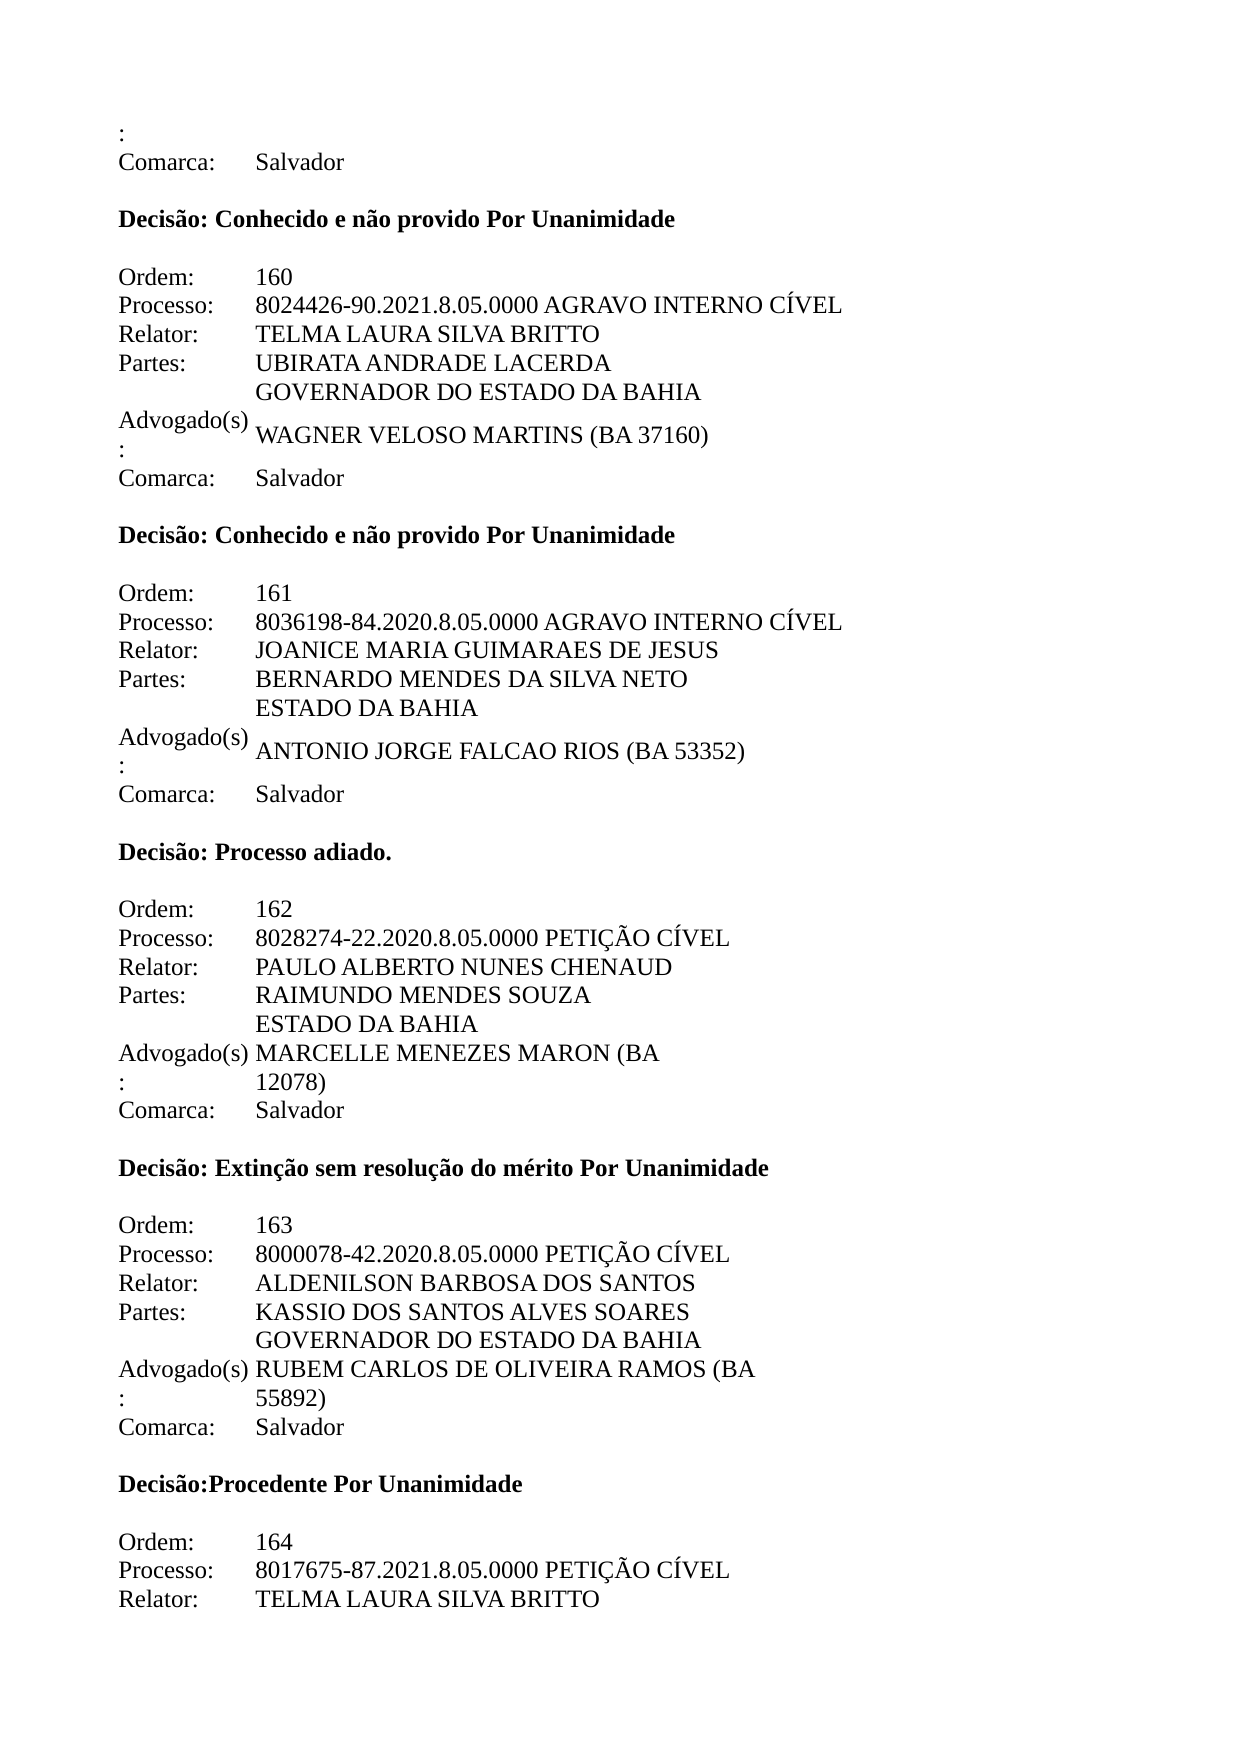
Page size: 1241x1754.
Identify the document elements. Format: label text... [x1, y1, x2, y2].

table_cell ALDENILSON BARBOSA DOS SANTOS [255, 1268, 829, 1297]
table_cell GOVERNADOR DO ESTADO DA BAHIA [255, 1326, 829, 1354]
table_cell Comarca: [118, 147, 255, 176]
table_cell Relator: [118, 952, 255, 981]
table_cell Partes: [118, 348, 255, 377]
table_cell KASSIO DOS SANTOS ALVES SOARES [255, 1297, 829, 1326]
table_cell Relator: [118, 319, 255, 348]
table_cell Relator: [118, 636, 255, 664]
table_header Ordem: [118, 1211, 255, 1239]
table_cell WAGNER VELOSO MARTINS (BA 37160) [255, 406, 845, 463]
table_cell ESTADO DA BAHIA [255, 1009, 735, 1038]
table_cell Processo: [118, 923, 255, 952]
table_cell Salvador [255, 463, 845, 492]
text Decisão: Conhecido e não provido Por Unanimidade [118, 521, 1122, 549]
text Decisão:Procedente Por Unanimidade [118, 1469, 1122, 1498]
table_cell Salvador [255, 147, 868, 176]
table_cell Advogado(s): [118, 1038, 255, 1096]
table_cell Salvador [255, 779, 845, 808]
table_cell RUBEM CARLOS DE OLIVEIRA RAMOS (BA 55892) [255, 1354, 829, 1412]
table_cell TELMA LAURA SILVA BRITTO [255, 319, 845, 348]
table_cell Advogado(s): [118, 1354, 255, 1412]
table_cell PAULO ALBERTO NUNES CHENAUD [255, 952, 735, 981]
table_cell [255, 118, 868, 147]
table_cell Partes: [118, 664, 255, 693]
table_cell RAIMUNDO MENDES SOUZA [255, 981, 735, 1009]
table_cell 8036198-84.2020.8.05.0000 AGRAVO INTERNO CÍVEL [255, 607, 845, 636]
table_cell [118, 1326, 255, 1354]
table_header 161 [255, 578, 845, 607]
table_cell TELMA LAURA SILVA BRITTO [255, 1584, 745, 1613]
table_cell : [118, 118, 255, 147]
table_cell 8000078-42.2020.8.05.0000 PETIÇÃO CÍVEL [255, 1239, 829, 1268]
table_header Ordem: [118, 262, 255, 291]
table_cell Comarca: [118, 1412, 255, 1441]
table_cell 8024426-90.2021.8.05.0000 AGRAVO INTERNO CÍVEL [255, 291, 845, 319]
table_cell Processo: [118, 1239, 255, 1268]
text Decisão: Processo adiado. [118, 837, 1122, 866]
table_cell Partes: [118, 1297, 255, 1326]
table_cell MARCELLE MENEZES MARON (BA 12078) [255, 1038, 735, 1096]
text Decisão: Extinção sem resolução do mérito Por Unanimidade [118, 1153, 1122, 1182]
table_cell Partes: [118, 981, 255, 1009]
table_cell [118, 1009, 255, 1038]
table_header Ordem: [118, 578, 255, 607]
table_cell Advogado(s): [118, 722, 255, 779]
table_cell Processo: [118, 607, 255, 636]
table_header 160 [255, 262, 845, 291]
table_cell ESTADO DA BAHIA [255, 693, 845, 722]
table_cell BERNARDO MENDES DA SILVA NETO [255, 664, 845, 693]
table_cell Relator: [118, 1584, 255, 1613]
table_cell Comarca: [118, 463, 255, 492]
text Decisão: Conhecido e não provido Por Unanimidade [118, 204, 1122, 233]
table_cell Processo: [118, 1556, 255, 1584]
table_header 164 [255, 1527, 745, 1556]
table_header Ordem: [118, 1527, 255, 1556]
table_cell Relator: [118, 1268, 255, 1297]
table_header 162 [255, 894, 735, 923]
table_cell UBIRATA ANDRADE LACERDA [255, 348, 845, 377]
table_cell ANTONIO JORGE FALCAO RIOS (BA 53352) [255, 722, 845, 779]
table_header 163 [255, 1211, 829, 1239]
table_cell 8017675-87.2021.8.05.0000 PETIÇÃO CÍVEL [255, 1556, 745, 1584]
table_cell [118, 377, 255, 406]
table_cell Salvador [255, 1412, 829, 1441]
table_cell Advogado(s): [118, 406, 255, 463]
table_cell Salvador [255, 1096, 735, 1124]
table_cell 8028274-22.2020.8.05.0000 PETIÇÃO CÍVEL [255, 923, 735, 952]
table_cell Processo: [118, 291, 255, 319]
table_cell Comarca: [118, 1096, 255, 1124]
table_cell Comarca: [118, 779, 255, 808]
table_cell [118, 693, 255, 722]
table_cell GOVERNADOR DO ESTADO DA BAHIA [255, 377, 845, 406]
table_header Ordem: [118, 894, 255, 923]
table_cell JOANICE MARIA GUIMARAES DE JESUS [255, 636, 845, 664]
